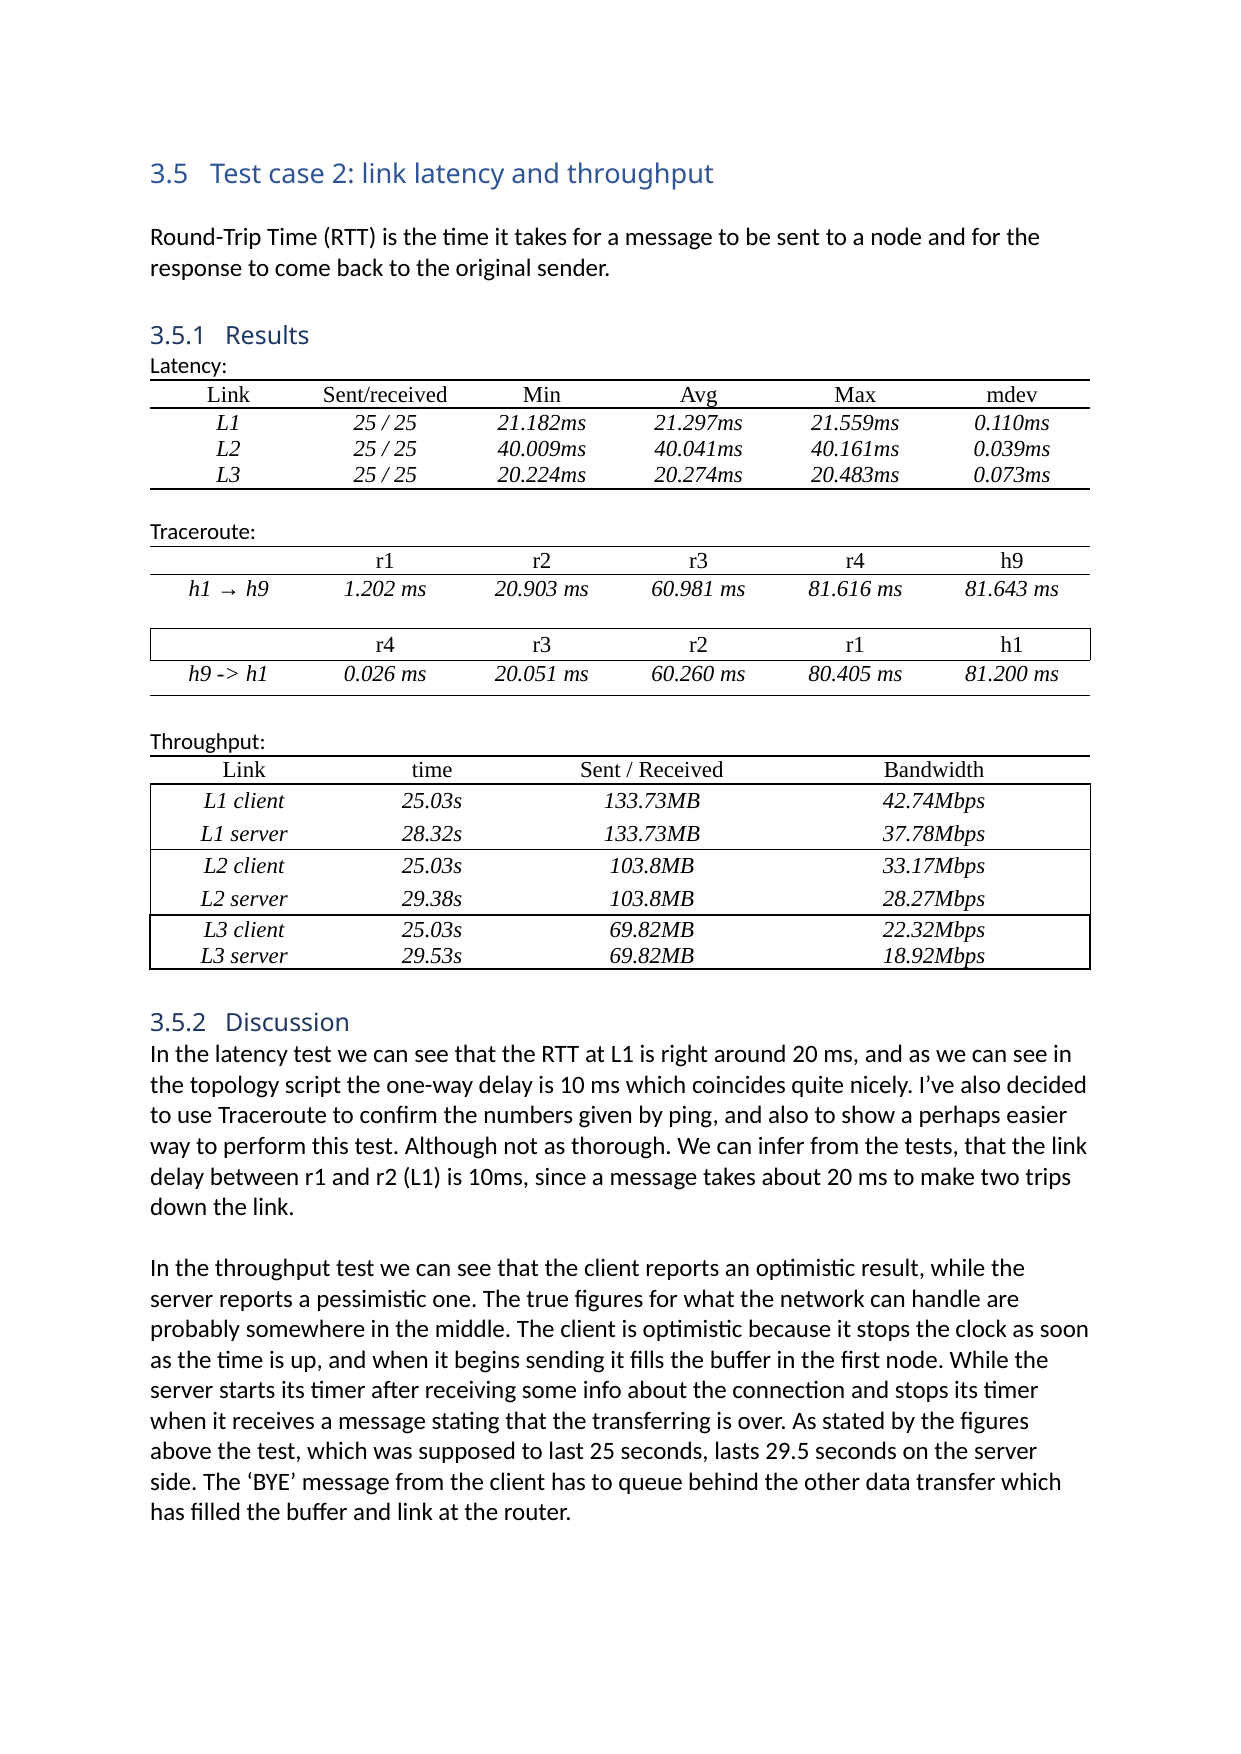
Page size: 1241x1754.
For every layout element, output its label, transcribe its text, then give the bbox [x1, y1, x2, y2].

table_cell 103.8MB [526, 882, 777, 914]
table_cell [150, 601, 307, 628]
table_cell 40.041ms [620, 435, 777, 462]
table_cell [463, 601, 620, 628]
table_header [150, 547, 307, 573]
table_cell 18.92Mbps [778, 942, 1089, 968]
table_cell 60.260 ms [620, 661, 777, 695]
table_cell [620, 601, 777, 628]
table_cell r3 [463, 629, 620, 660]
table_cell 20.274ms [620, 462, 777, 488]
table_cell 0.026 ms [307, 661, 463, 695]
table_header Max [777, 381, 933, 407]
table_cell 21.297ms [620, 409, 777, 435]
table_cell r2 [620, 629, 777, 660]
table_cell 20.483ms [777, 462, 933, 488]
table_header Link [150, 757, 338, 783]
table_header mdev [934, 381, 1090, 407]
table_header Sent / Received [526, 757, 777, 783]
table_header time [338, 757, 526, 783]
subtitle Results [150, 317, 1090, 351]
table_cell L2 client [151, 850, 338, 882]
table_cell 25.03s [338, 916, 526, 942]
table_cell 20.903 ms [463, 575, 620, 601]
table_cell 25 / 25 [307, 409, 463, 435]
table_header Avg [620, 381, 777, 407]
table_cell L3 client [151, 916, 338, 942]
text Latency: [150, 351, 1090, 379]
table_cell 81.643 ms [934, 575, 1090, 601]
table_cell 20.224ms [463, 462, 620, 488]
table_cell L3 server [151, 942, 338, 968]
table_cell 33.17Mbps [778, 850, 1090, 882]
table_cell 103.8MB [526, 850, 777, 882]
table_cell 25 / 25 [307, 462, 463, 488]
table_cell 80.405 ms [777, 661, 933, 695]
text Round-Trip Time (RTT) is the time it takes for a message to be sent to a node and for the response to come back to the original sender. [150, 222, 1090, 283]
table_header Min [463, 381, 620, 407]
table_cell 69.82MB [526, 942, 777, 968]
subtitle Discussion [150, 1004, 1090, 1039]
table_cell r4 [307, 629, 463, 660]
table_cell L1 [150, 409, 307, 435]
table_cell L3 [150, 462, 307, 488]
table_cell 28.27Mbps [778, 882, 1090, 914]
table_cell 133.73MB [526, 785, 777, 817]
table_cell [151, 629, 307, 660]
table_cell 0.073ms [934, 462, 1090, 488]
table_header Sent/received [307, 381, 463, 407]
table_cell 20.051 ms [463, 661, 620, 695]
table_cell [777, 601, 933, 628]
table_cell 25 / 25 [307, 435, 463, 462]
table_cell [307, 601, 463, 628]
table_cell 133.73MB [526, 817, 777, 849]
table_header r2 [463, 547, 620, 573]
table_cell 29.38s [338, 882, 526, 914]
table_cell 42.74Mbps [778, 785, 1090, 817]
table_header Bandwidth [778, 757, 1090, 783]
table_cell L2 server [151, 882, 338, 914]
text In the throughput test we can see that the client reports an optimistic result, while the server reports a pessimistic one. The true figures for what the network can handle are probably somewhere in the middle. The client is optimistic because it stops the clock as soon as the time is up, and when it begins sending it fills the buffer in the first node. While the server starts its timer after receiving some info about the connection and stops its timer when it receives a message stating that the transferring is over. As stated by the figures above the test, which was supposed to last 25 seconds, lasts 29.5 seconds on the server side. The ‘BYE’ message from the client has to queue behind the other data transfer which has filled the buffer and link at the router. [150, 1252, 1090, 1527]
table_cell 25.03s [338, 850, 526, 882]
subtitle Test case 2: link latency and throughput [150, 154, 1090, 191]
table_cell [934, 601, 1090, 628]
table_cell 22.32Mbps [778, 916, 1089, 942]
table_cell 37.78Mbps [778, 817, 1090, 849]
table_cell 28.32s [338, 817, 526, 849]
table_cell L2 [150, 435, 307, 462]
table_cell h1 [934, 629, 1090, 660]
table_cell 0.039ms [934, 435, 1090, 462]
table_cell 1.202 ms [307, 575, 463, 601]
table_cell 21.182ms [463, 409, 620, 435]
table_cell 81.200 ms [934, 661, 1090, 695]
table_header r4 [777, 547, 933, 573]
table_cell 40.161ms [777, 435, 933, 462]
table_cell 40.009ms [463, 435, 620, 462]
table_cell L1 server [151, 817, 338, 849]
table_cell 21.559ms [777, 409, 933, 435]
table_cell 29.53s [338, 942, 526, 968]
table_header r3 [620, 547, 777, 573]
text In the latency test we can see that the RTT at L1 is right around 20 ms, and as we can see in the topology script the one-way delay is 10 ms which coincides quite nicely. I’ve also decided to use Traceroute to confirm the numbers given by ping, and also to show a perhaps easier way to perform this test. Although not as thorough. We can infer from the tests, that the link delay between r1 and r2 (L1) is 10ms, since a message takes about 20 ms to make two trips down the link. [150, 1039, 1090, 1222]
table_cell h9 -> h1 [150, 661, 307, 695]
table_cell 0.110ms [934, 409, 1090, 435]
table_header h9 [934, 547, 1090, 573]
table_cell r1 [777, 629, 933, 660]
table_cell 60.981 ms [620, 575, 777, 601]
table_cell 25.03s [338, 785, 526, 817]
table_cell 81.616 ms [777, 575, 933, 601]
table_cell 69.82MB [526, 916, 777, 942]
table_header Link [150, 381, 307, 407]
table_header r1 [307, 547, 463, 573]
table_cell L1 client [151, 785, 338, 817]
text Traceroute: [150, 517, 1090, 546]
text Throughput: [150, 727, 1090, 755]
table_cell h1 → h9 [150, 575, 307, 601]
